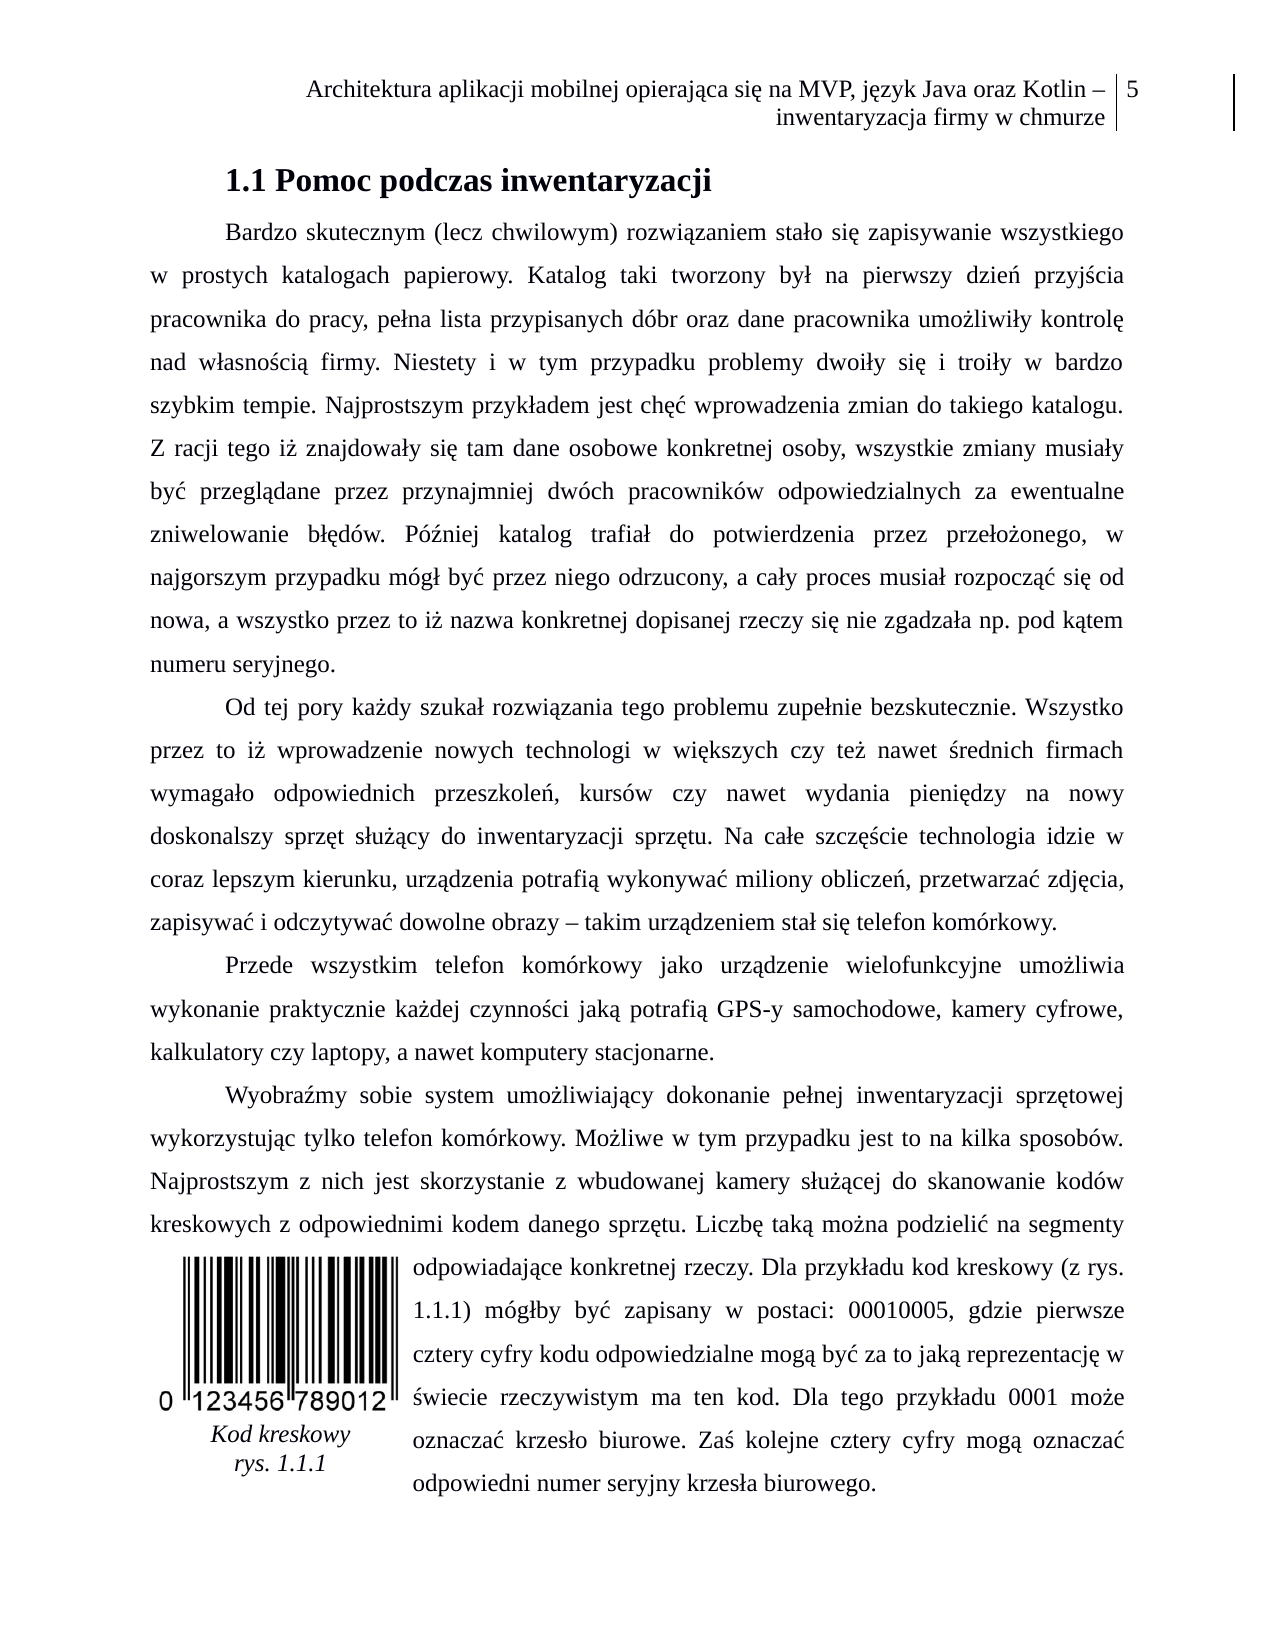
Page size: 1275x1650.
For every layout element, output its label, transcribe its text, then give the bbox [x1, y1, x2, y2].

text Od tej pory każdy szukał rozwiązania tego problemu zupełnie bezskutecznie. Wszystko przez to iż wprowadzenie nowych technologi w większych czy też nawet średnich firmach wymagało odpowiednich przeszkoleń, kursów czy nawet wydania pieniędzy na nowy doskonalszy sprzęt służący do inwentaryzacji sprzętu. Na całe szczęście technologia idzie w coraz lepszym kierunku, urządzenia potrafią wykonywać miliony obliczeń, przetwarzać zdjęcia, zapisywać i odczytywać dowolne obrazy – takim urządzeniem stał się telefon komórkowy. [150, 692, 1125, 936]
picture [158, 1254, 413, 1419]
text Bardzo skutecznym (lecz chwilowym) rozwiązaniem stało się zapisywanie wszystkiego w prostych katalogach papierowy. Katalog taki tworzony był na pierwszy dzień przyjścia pracownika do pracy, pełna lista przypisanych dóbr oraz dane pracownika umożliwiły kontrolę nad własnością firmy. Niestety i w tym przypadku problemy dwoiły się i troiły w bardzo szybkim tempie. Najprostszym przykładem jest chęć wprowadzenia zmian do takiego katalogu. Z racji tego iż znajdowały się tam dane osobowe konkretnej osoby, wszystkie zmiany musiały być przeglądane przez przynajmniej dwóch pracowników odpowiedzialnych za ewentualne zniwelowanie błędów. Później katalog trafiał do potwierdzenia przez przełożonego, w najgorszym przypadku mógł być przez niego odrzucony, a cały proces musiał rozpocząć się od nowa, a wszystko przez to iż nazwa konkretnej dopisanej rzeczy się nie zgadzała np. pod kątem numeru seryjnego. [150, 217, 1125, 677]
text Kod kreskowy [148, 1419, 413, 1448]
text Wyobraźmy sobie system umożliwiający dokonanie pełnej inwentaryzacji sprzętowej wykorzystując tylko telefon komórkowy. Możliwe w tym przypadku jest to na kilka sposobów. Najprostszym z nich jest skorzystanie z wbudowanej kamery służącej do skanowanie kodów kreskowych z odpowiednimi kodem danego sprzętu. Liczbę taką można podzielić na segmenty odpowiadające konkretnej rzeczy. Dla przykładu kod kreskowy (z rys. 1.1.1) mógłby być zapisany w postaci: 00010005, gdzie pierwsze cztery cyfry kodu odpowiedzialne mogą być za to jaką reprezentację w świecie rzeczywistym ma ten kod. Dla tego przykładu 0001 może oznaczać krzesło biurowe. Zaś kolejne cztery cyfry mogą oznaczać odpowiedni numer seryjny krzesła biurowego. [150, 1080, 1125, 1497]
text 1.1 Pomoc podczas inwentaryzacji [150, 160, 1125, 198]
text Przede wszystkim telefon komórkowy jako urządzenie wielofunkcyjne umożliwia wykonanie praktycznie każdej czynności jaką potrafią GPS-y samochodowe, kamery cyfrowe, kalkulatory czy laptopy, a nawet komputery stacjonarne. [150, 951, 1125, 1066]
text rys. 1.1.1 [148, 1448, 413, 1476]
